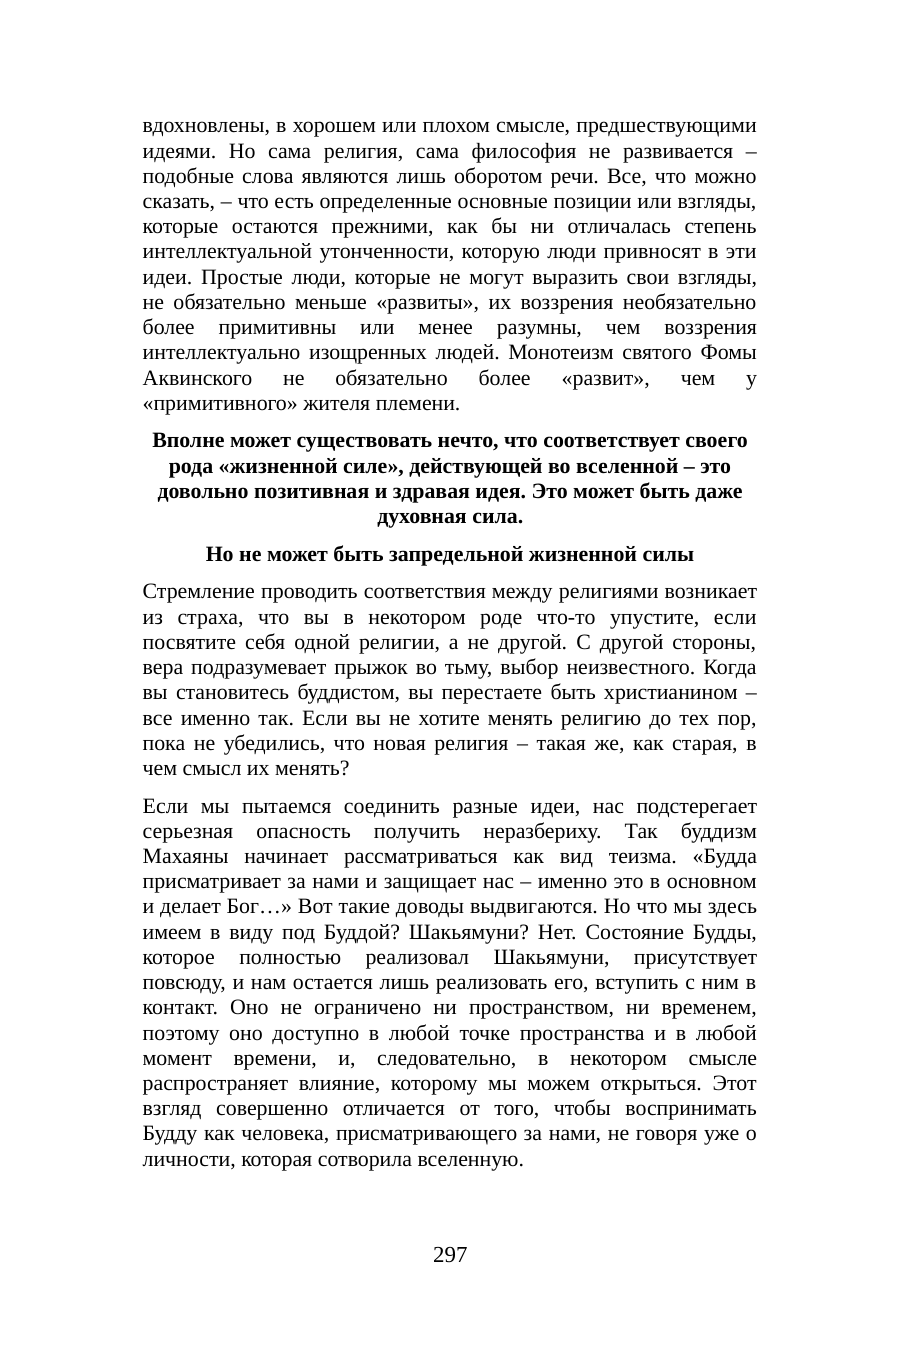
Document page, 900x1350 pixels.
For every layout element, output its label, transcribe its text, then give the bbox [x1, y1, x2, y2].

text вдохновлены, в хорошем или плохом смысле, предшествующими идеями. Но сама религия, сама философия не развивается – подобные слова являются лишь оборотом речи. Все, что можно сказать, – что есть определенные основные позиции или взгляды, которые остаются прежними, как бы ни отличалась степень интеллектуальной утонченности, которую люди привносят в эти идеи. Простые люди, которые не могут выразить свои взгляды, не обязательно меньше «развиты», их воззрения необязательно более примитивны или менее разумны, чем воззрения интеллектуально изощренных людей. Монотеизм святого Фомы Аквинского не обязательно более «развит», чем у «примитивного» жителя племени. [142, 112, 757, 415]
text Вполне может существовать нечто, что соответствует своего рода «жизненной силе», действующей во вселенной – это довольно позитивная и здравая идея. Это может быть даже духовная сила. [142, 427, 757, 528]
text Если мы пытаемся соединить разные идеи, нас подстерегает серьезная опасность получить неразбериху. Так буддизм Махаяны начинает рассматриваться как вид теизма. «Будда присматривает за нами и защищает нас – именно это в основном и делает Бог…» Вот такие доводы выдвигаются. Но что мы здесь имеем в виду под Буддой? Шакьямуни? Нет. Состояние Будды, которое полностью реализовал Шакьямуни, присутствует повсюду, и нам остается лишь реализовать его, вступить с ним в контакт. Оно не ограничено ни пространством, ни временем, поэтому оно доступно в любой точке пространства и в любой момент времени, и, следовательно, в некотором смысле распространяет влияние, которому мы можем открыться. Этот взгляд совершенно отличается от того, чтобы воспринимать Будду как человека, присматривающего за нами, не говоря уже о личности, которая сотворила вселенную. [142, 793, 757, 1171]
text Но не может быть запредельной жизненной силы [142, 541, 757, 566]
text Стремление проводить соответствия между религиями возникает из страха, что вы в некотором роде что-то упустите, если посвятите себя одной религии, а не другой. С другой стороны, вера подразумевает прыжок во тьму, выбор неизвестного. Когда вы становитесь буддистом, вы перестаете быть христианином – все именно так. Если вы не хотите менять религию до тех пор, пока не убедились, что новая религия – такая же, как старая, в чем смысл их менять? [142, 578, 757, 780]
